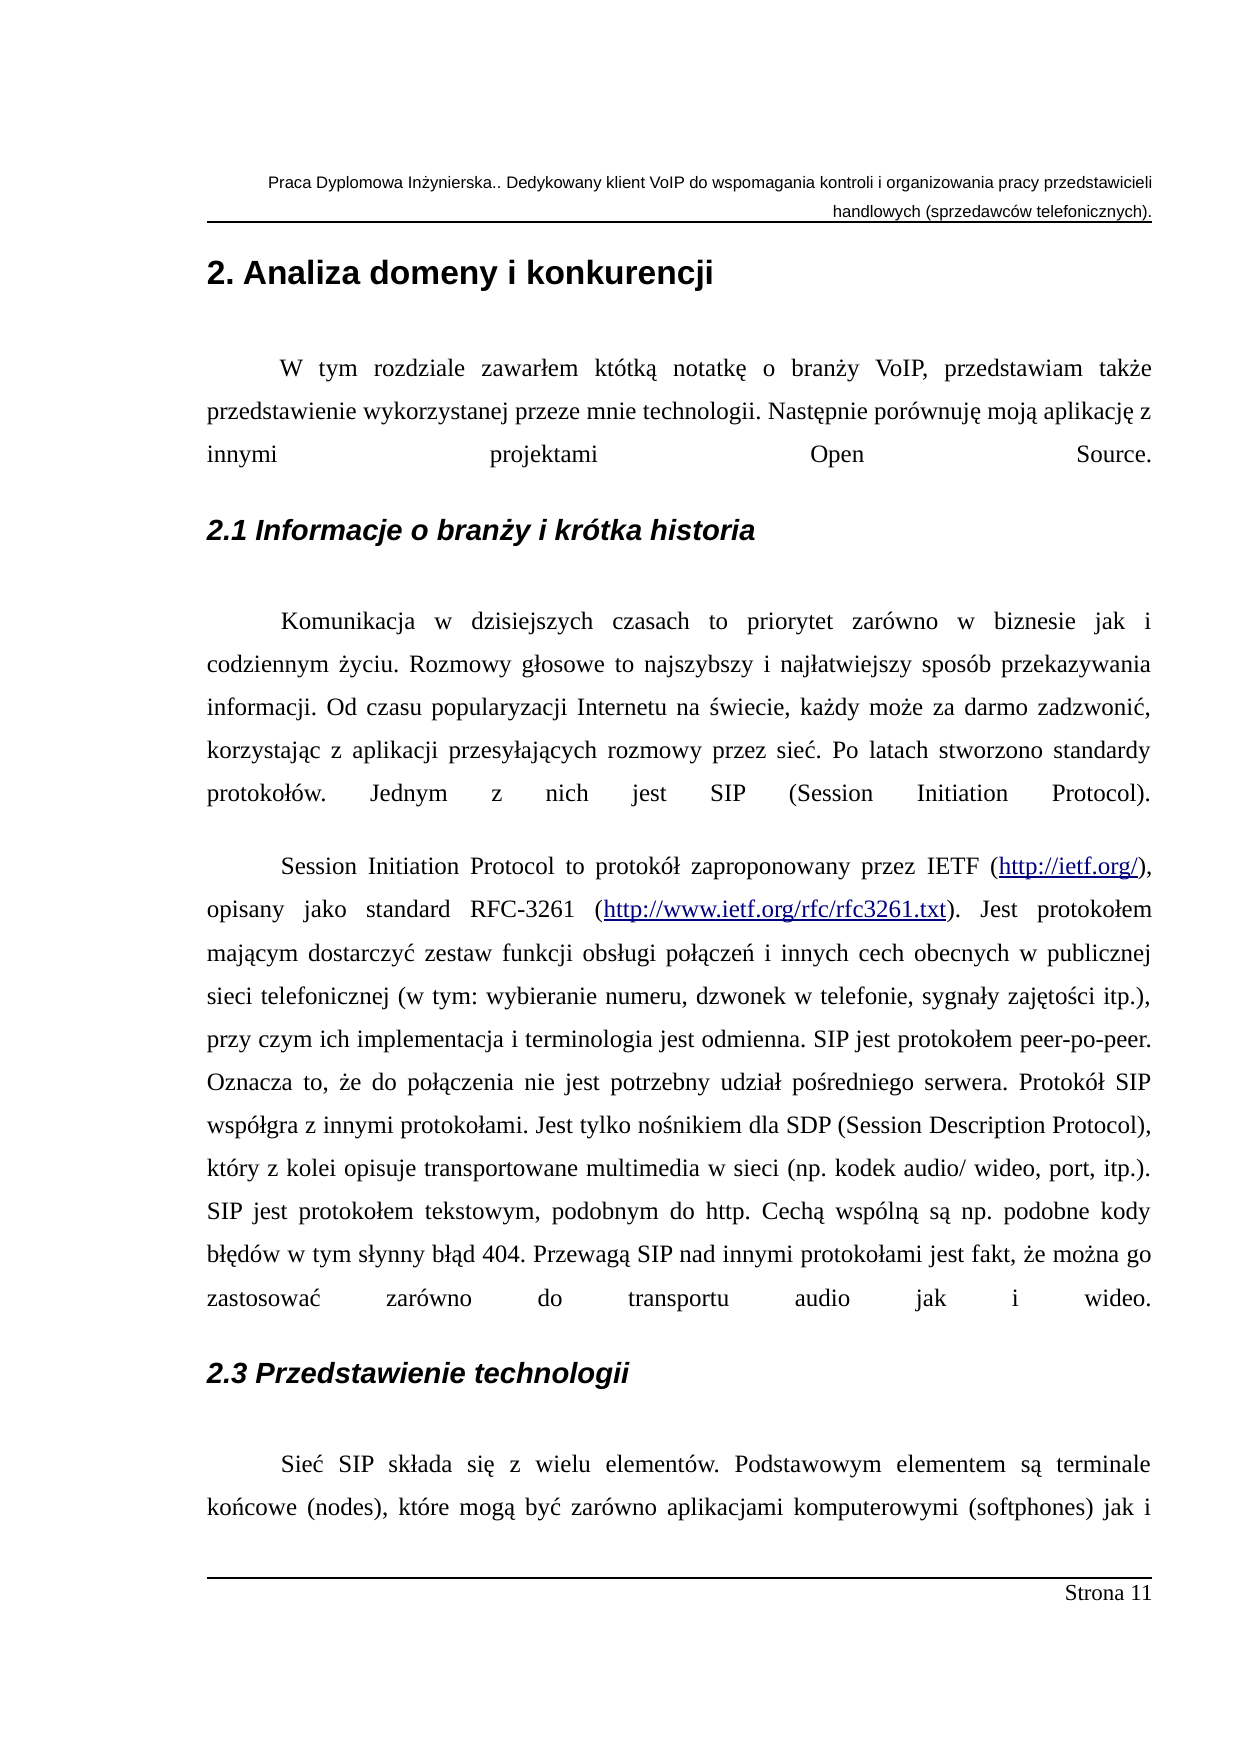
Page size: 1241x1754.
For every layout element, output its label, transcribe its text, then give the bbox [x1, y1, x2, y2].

text W tym rozdziale zawarłem któtką notatkę o branży VoIP, przedstawiam także przedstawienie wykorzystanej przeze mnie technologii. Następnie porównuję moją aplikację z innymi projektami Open Source. [207, 353, 1152, 468]
text Sieć SIP składa się z wielu elementów. Podstawowym elementem są terminale końcowe (nodes), które mogą być zarówno aplikacjami komputerowymi (softphones) jak i [207, 1449, 1152, 1521]
subtitle 2.3 Przedstawienie technologii [207, 1356, 1152, 1390]
text Komunikacja w dzisiejszych czasach to priorytet zarówno w biznesie jak i codziennym życiu. Rozmowy głosowe to najszybszy i najłatwiejszy sposób przekazywania informacji. Od czasu popularyzacji Internetu na świecie, każdy może za darmo zadzwonić, korzystając z aplikacji przesyłających rozmowy przez sieć. Po latach stworzono standardy protokołów. Jednym z nich jest SIP (Session Initiation Protocol). [207, 606, 1152, 807]
subtitle 2.1 Informacje o branży i krótka historia [207, 513, 1152, 547]
subtitle 2. Analiza domeny i konkurencji [207, 253, 1152, 291]
text Session Initiation Protocol to protokół zaproponowany przez IETF (http://ietf.org/), opisany jako standard RFC-3261 (http://www.ietf.org/rfc/rfc3261.txt). Jest protokołem mającym dostarczyć zestaw funkcji obsługi połączeń i innych cech obecnych w publicznej sieci telefonicznej (w tym: wybieranie numeru, dzwonek w telefonie, sygnały zajętości itp.), przy czym ich implementacja i terminologia jest odmienna. SIP jest protokołem peer-po-peer. Oznacza to, że do połączenia nie jest potrzebny udział pośredniego serwera. Protokół SIP współgra z innymi protokołami. Jest tylko nośnikiem dla SDP (Session Description Protocol), który z kolei opisuje transportowane multimedia w sieci (np. kodek audio/ wideo, port, itp.). SIP jest protokołem tekstowym, podobnym do http. Cechą wspólną są np. podobne kody błędów w tym słynny błąd 404. Przewagą SIP nad innymi protokołami jest fakt, że można go zastosować zarówno do transportu audio jak i wideo. [207, 851, 1152, 1311]
